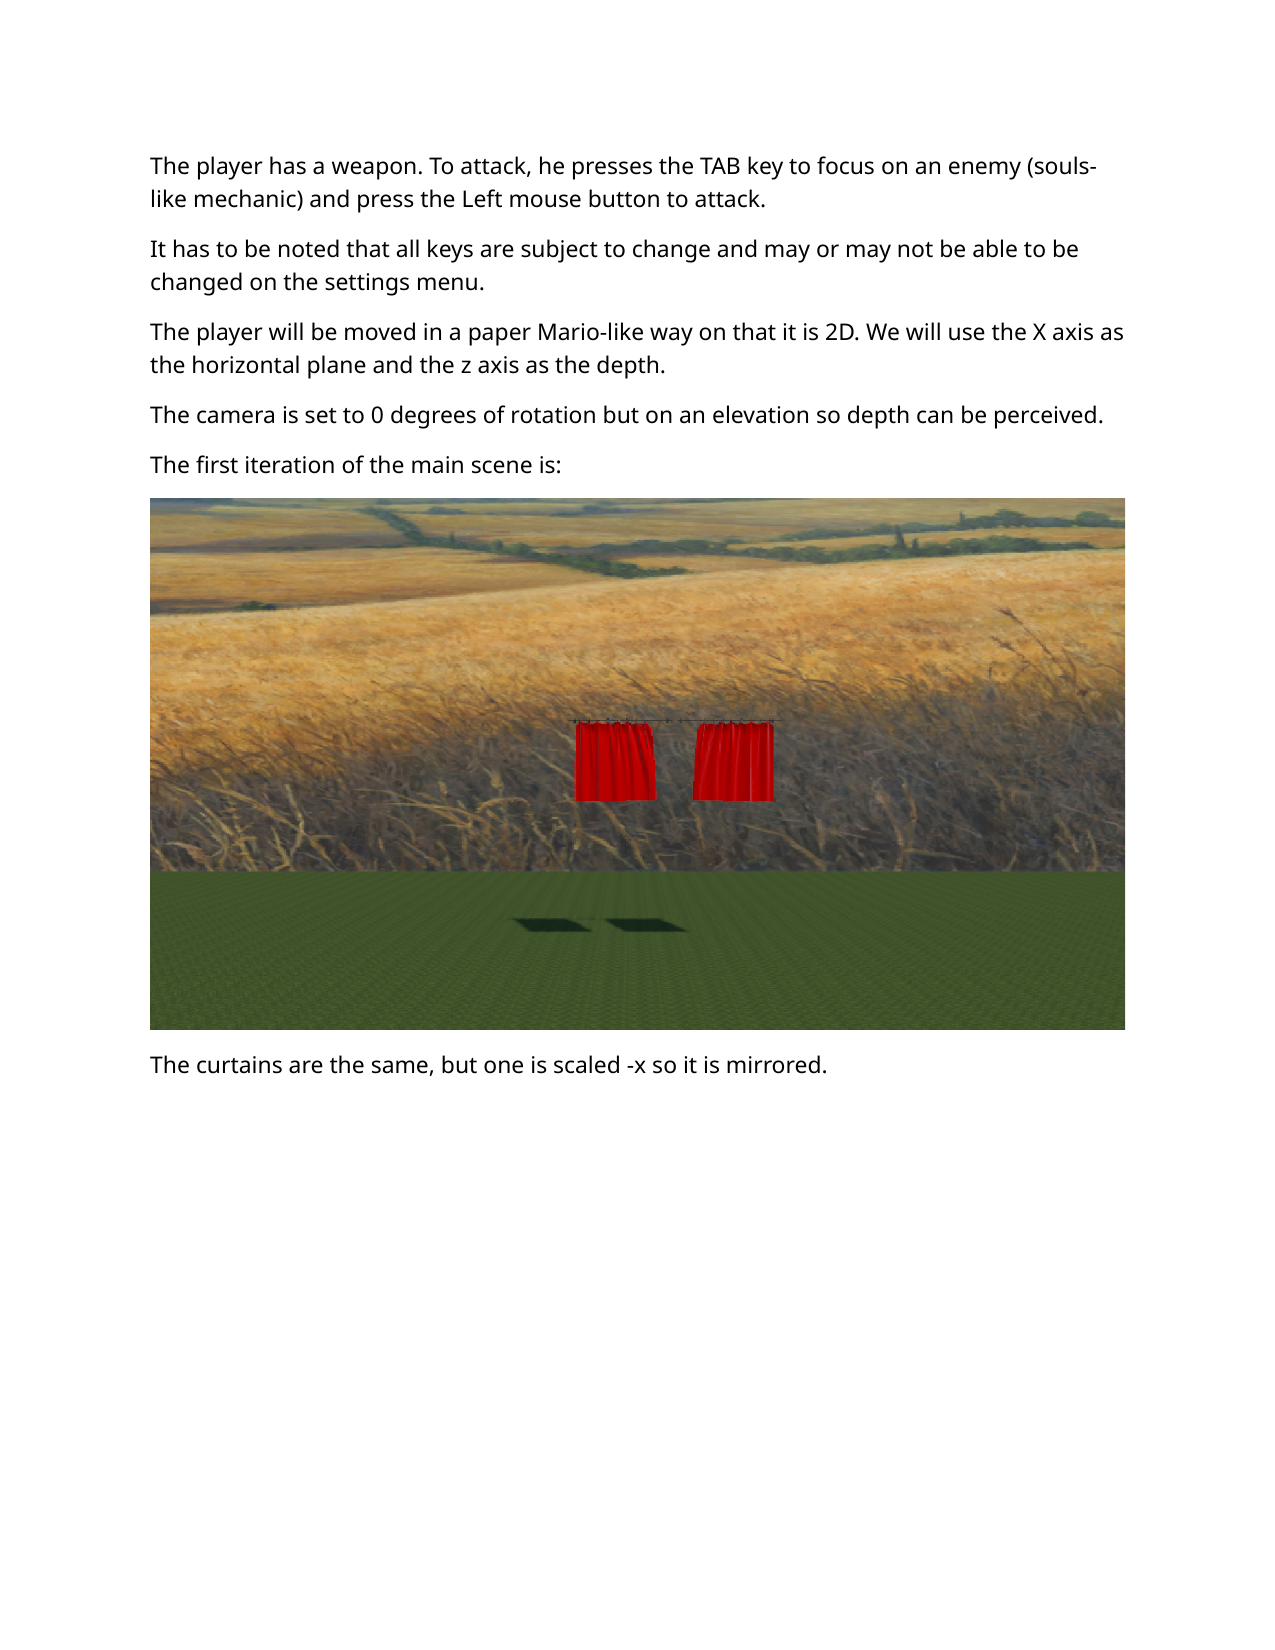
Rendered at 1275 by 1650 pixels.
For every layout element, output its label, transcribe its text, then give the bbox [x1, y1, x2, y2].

text The player has a weapon. To attack, he presses the TAB key to focus on an enemy (souls-like mechanic) and press the Left mouse button to attack. [150, 150, 1125, 214]
text It has to be noted that all keys are subject to change and may or may not be able to be changed on the settings menu. [150, 233, 1125, 297]
text The curtains are the same, but one is scaled -x so it is mirrored. [150, 1049, 1125, 1080]
text The first iteration of the main scene is: [150, 448, 1125, 480]
text The player will be moved in a paper Mario-like way on that it is 2D. We will use the X axis as the horizontal plane and the z axis as the depth. [150, 316, 1125, 380]
text The camera is set to 0 degrees of rotation but on an elevation so depth can be perceived. [150, 399, 1125, 430]
